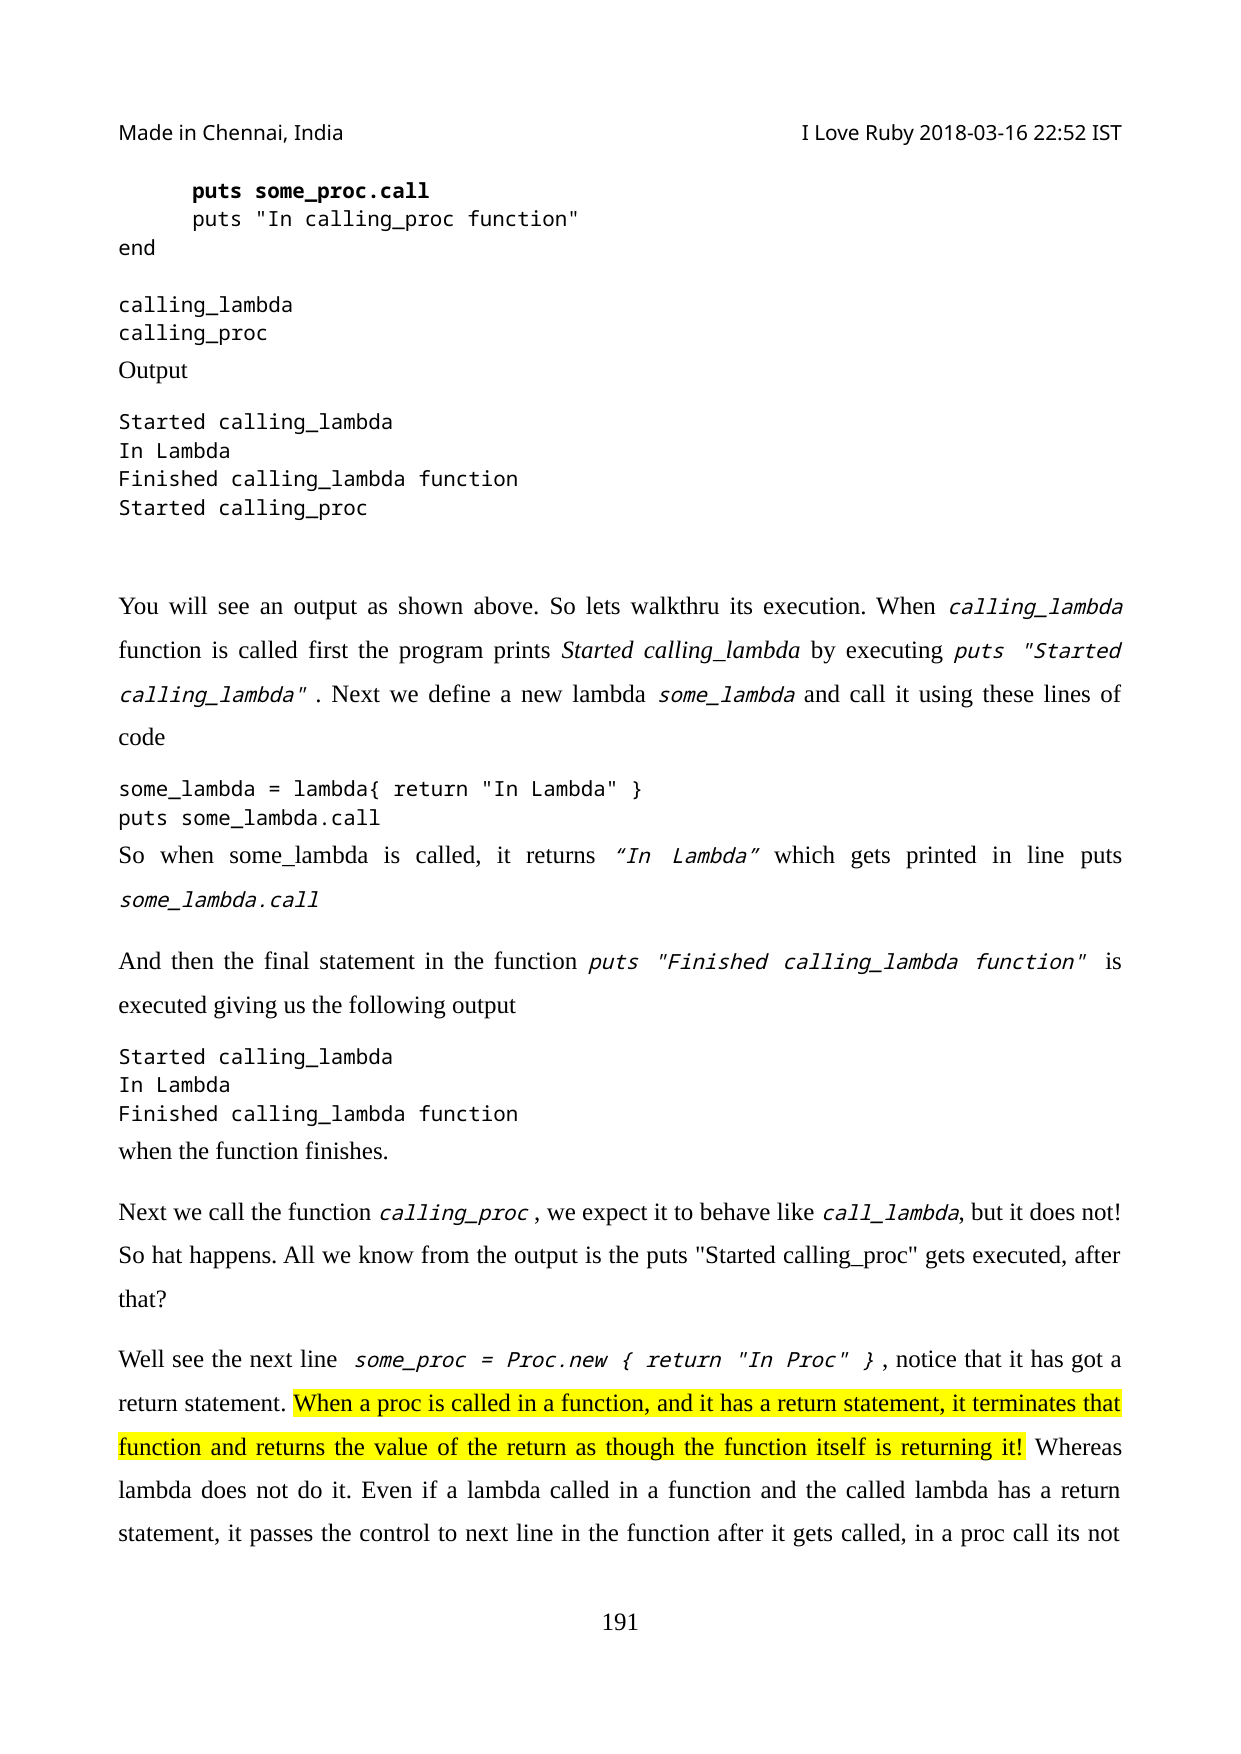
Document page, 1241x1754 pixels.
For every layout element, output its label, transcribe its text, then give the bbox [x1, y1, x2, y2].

text So when some_lambda is called, it returns “In Lambda” which gets printed in line puts some_lambda.call [118, 840, 1122, 913]
text In Lambda [118, 436, 1122, 464]
text Started calling_lambda [118, 407, 1122, 436]
text Finished calling_lambda function [118, 1099, 1122, 1127]
text some_lambda = lambda{ return "In Lambda" } [118, 774, 1122, 803]
text when the function finishes. [118, 1136, 1122, 1165]
text Output [118, 356, 1122, 384]
text In Lambda [118, 1070, 1122, 1099]
text Next we call the function calling_proc , we expect it to behave like call_lambda, but it does not! So hat happens. All we know from the output is the puts "Started calling_proc" gets executed, after that? [118, 1197, 1122, 1312]
text puts "In calling_proc function" [118, 204, 1122, 233]
text Started calling_proc [118, 493, 1122, 521]
text You will see an output as shown above. So lets walkthru its execution. When calling_lambda function is called first the program prints Started calling_lambda by executing puts "Started calling_lambda" . Next we define a new lambda some_lambda and call it using these lines of code [118, 591, 1122, 751]
text puts some_proc.call [118, 176, 1122, 204]
text Finished calling_lambda function [118, 464, 1122, 493]
text calling_proc [118, 318, 1122, 347]
text Started calling_lambda [118, 1042, 1122, 1070]
text calling_lambda [118, 290, 1122, 318]
text And then the final statement in the function puts "Finished calling_lambda function" is executed giving us the following output [118, 946, 1122, 1018]
text puts some_lambda.call [118, 803, 1122, 831]
text Well see the next line some_proc = Proc.new { return "In Proc" } , notice that it has got a return statement. When a proc is called in a function, and it has a return statement, it terminates that function and returns the value of the return as though the function itself is returning it! Whereas lambda does not do it. Even if a lambda called in a function and the called lambda has a return statement, it passes the control to next line in the function after it gets called, in a proc call its not [118, 1344, 1122, 1547]
text end [118, 233, 1122, 261]
